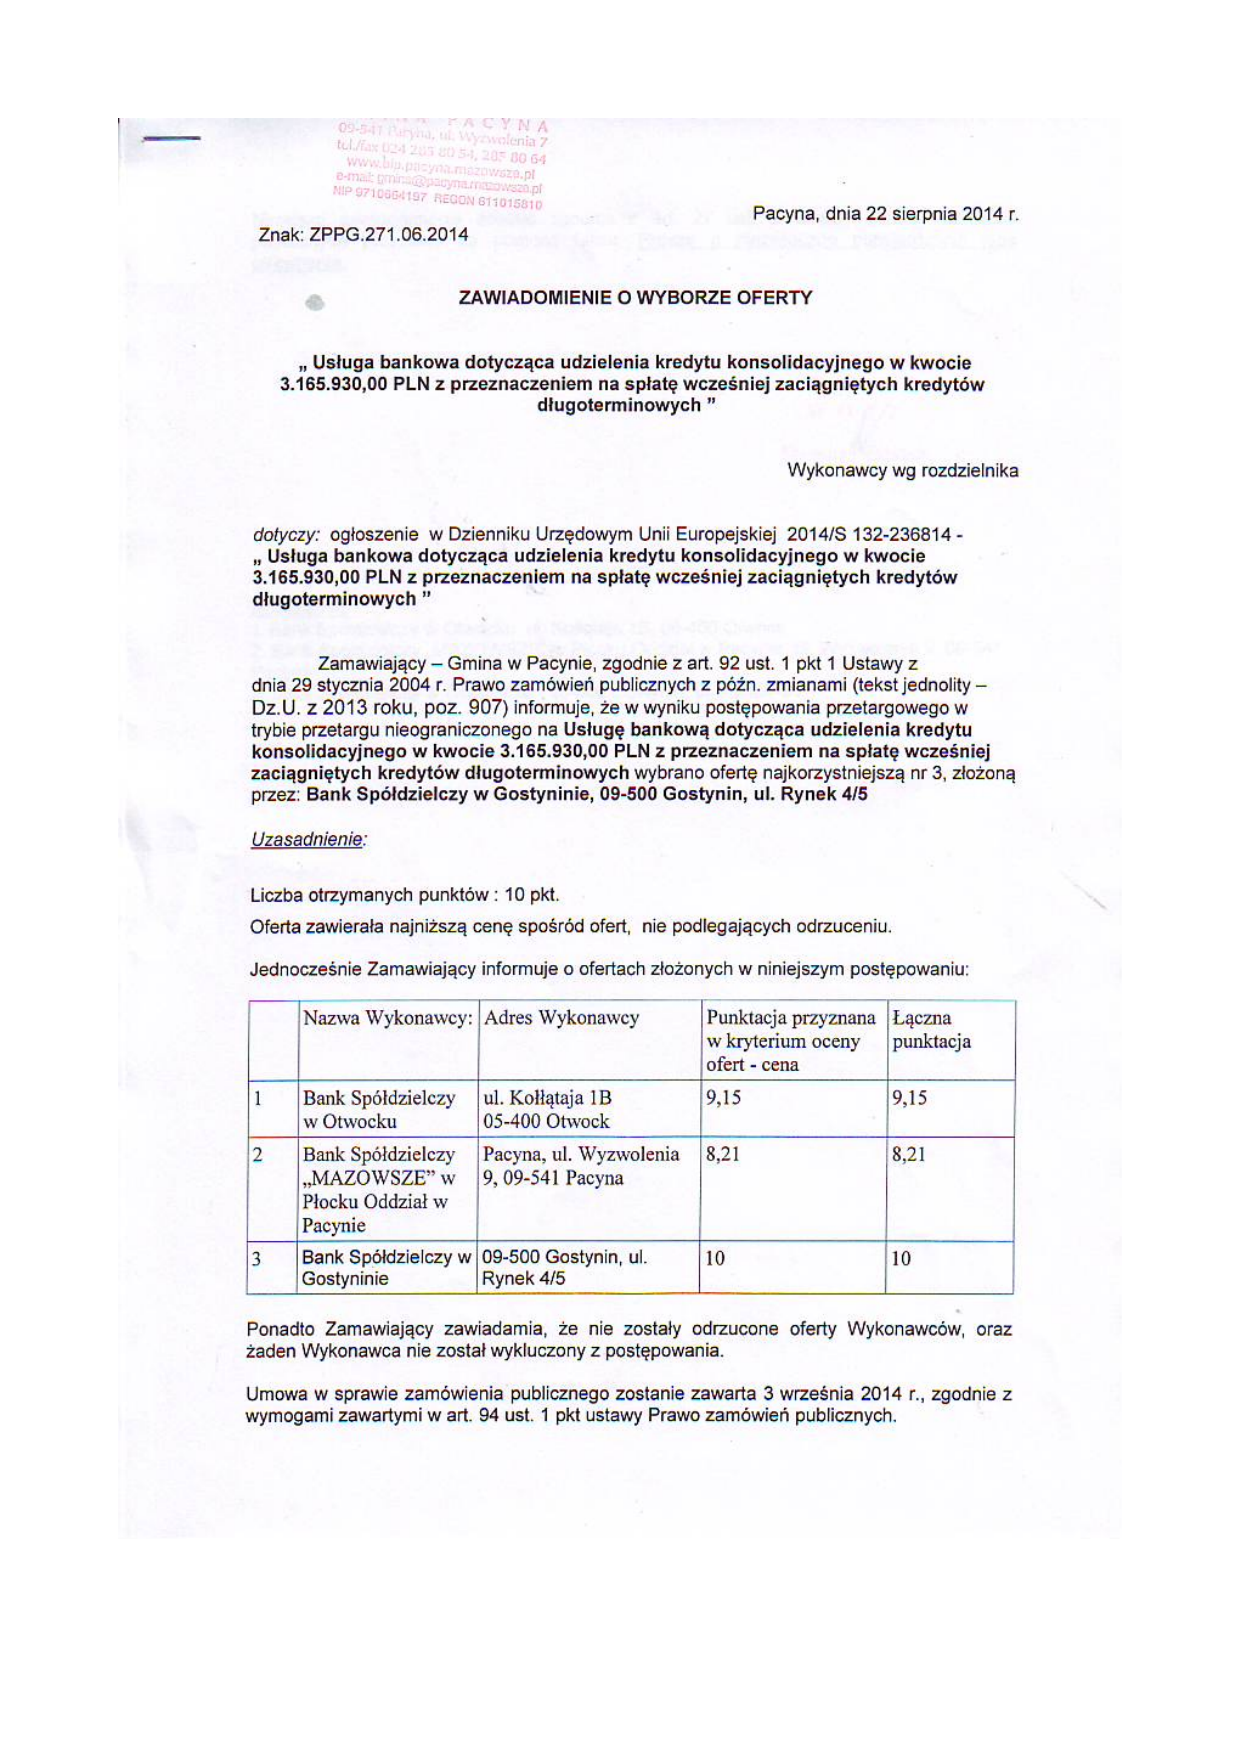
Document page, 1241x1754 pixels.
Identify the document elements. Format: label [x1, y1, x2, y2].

picture [118, 118, 1122, 1539]
